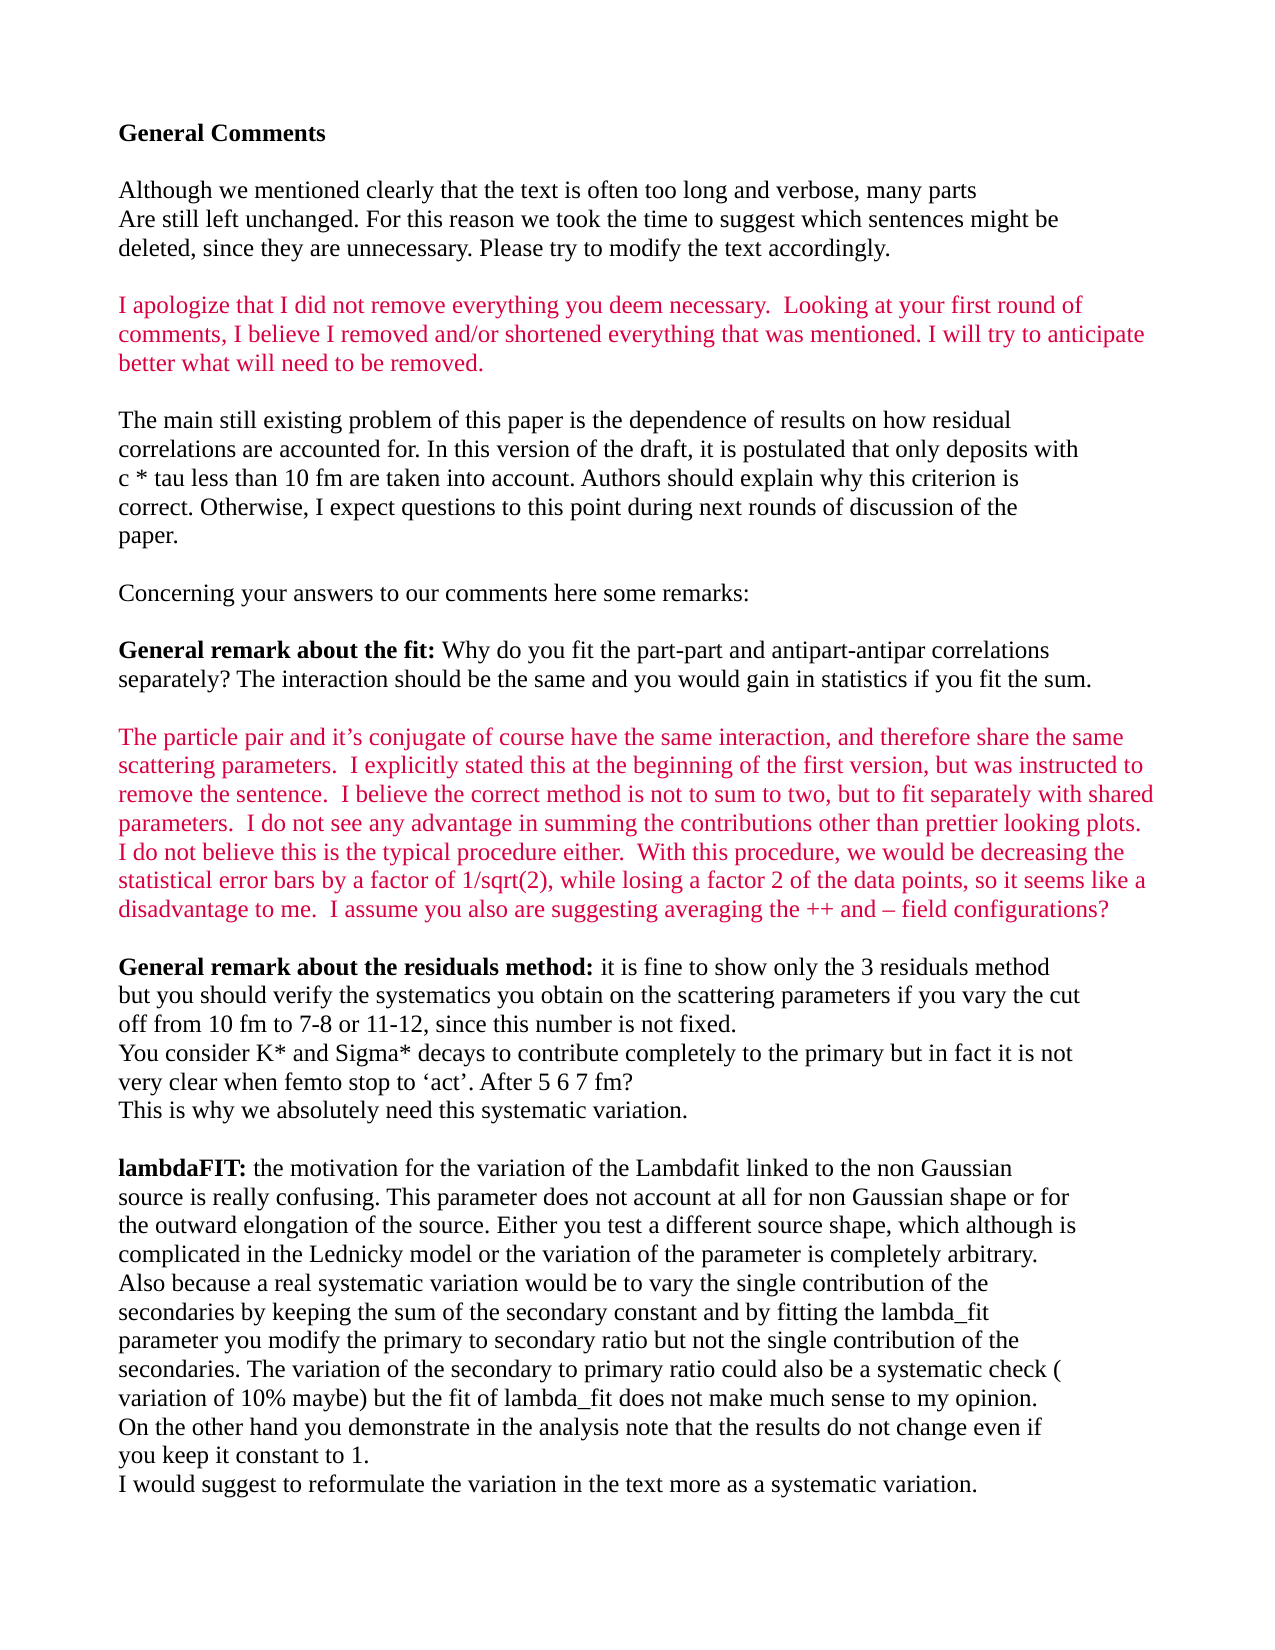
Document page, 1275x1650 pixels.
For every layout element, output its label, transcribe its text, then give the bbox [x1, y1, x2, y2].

text lambdaFIT: the motivation for the variation of the Lambdafit linked to the non Gaussian [118, 1153, 1157, 1182]
text complicated in the Lednicky model or the variation of the parameter is completely arbitrary. [118, 1239, 1157, 1268]
text correlations are accounted for. In this version of the draft, it is postulated that only deposits with [118, 434, 1157, 463]
text On the other hand you demonstrate in the analysis note that the results do not change even if [118, 1412, 1157, 1441]
text secondaries. The variation of the secondary to primary ratio could also be a systematic check ( [118, 1354, 1157, 1383]
text but you should verify the systematics you obtain on the scattering parameters if you vary the cut [118, 981, 1157, 1009]
text off from 10 fm to 7-8 or 11-12, since this number is not fixed. [118, 1009, 1157, 1038]
text I would suggest to reformulate the variation in the text more as a systematic variation. [118, 1469, 1157, 1498]
text you keep it constant to 1. [118, 1441, 1157, 1469]
text General remark about the fit: Why do you fit the part-part and antipart-antipar correlations [118, 636, 1157, 664]
text You consider K* and Sigma* decays to contribute completely to the primary but in fact it is not [118, 1038, 1157, 1067]
text very clear when femto stop to ‘act’. After 5 6 7 fm? [118, 1067, 1157, 1096]
text c * tau less than 10 fm are taken into account. Authors should explain why this criterion is [118, 463, 1157, 492]
text The particle pair and it’s conjugate of course have the same interaction, and therefore share the same scattering parameters. I explicitly stated this at the beginning of the first version, but was instructed to remove the sentence. I believe the correct method is not to sum to two, but to fit separately with shared parameters. I do not see any advantage in summing the contributions other than prettier looking plots. I do not believe this is the typical procedure either. With this procedure, we would be decreasing the statistical error bars by a factor of 1/sqrt(2), while losing a factor 2 of the data points, so it seems like a disadvantage to me. I assume you also are suggesting averaging the ++ and – field configurations? [118, 722, 1157, 923]
text Although we mentioned clearly that the text is often too long and verbose, many parts [118, 176, 1157, 204]
text I apologize that I did not remove everything you deem necessary. Looking at your first round of comments, I believe I removed and/or shortened everything that was mentioned. I will try to anticipate better what will need to be removed. [118, 291, 1157, 377]
text This is why we absolutely need this systematic variation. [118, 1096, 1157, 1124]
text the outward elongation of the source. Either you test a different source shape, which although is [118, 1211, 1157, 1239]
text separately? The interaction should be the same and you would gain in statistics if you fit the sum. [118, 664, 1157, 693]
text paper. [118, 521, 1157, 549]
text parameter you modify the primary to secondary ratio but not the single contribution of the [118, 1326, 1157, 1354]
text deleted, since they are unnecessary. Please try to modify the text accordingly. [118, 233, 1157, 262]
text Concerning your answers to our comments here some remarks: [118, 578, 1157, 607]
text Are still left unchanged. For this reason we took the time to suggest which sentences might be [118, 204, 1157, 233]
text General remark about the residuals method: it is fine to show only the 3 residuals method [118, 952, 1157, 981]
text The main still existing problem of this paper is the dependence of results on how residual [118, 406, 1157, 434]
text variation of 10% maybe) but the fit of lambda_fit does not make much sense to my opinion. [118, 1383, 1157, 1412]
text secondaries by keeping the sum of the secondary constant and by fitting the lambda_fit [118, 1297, 1157, 1326]
text source is really confusing. This parameter does not account at all for non Gaussian shape or for [118, 1182, 1157, 1211]
text Also because a real systematic variation would be to vary the single contribution of the [118, 1268, 1157, 1297]
text correct. Otherwise, I expect questions to this point during next rounds of discussion of the [118, 492, 1157, 521]
text General Comments [118, 118, 1157, 147]
